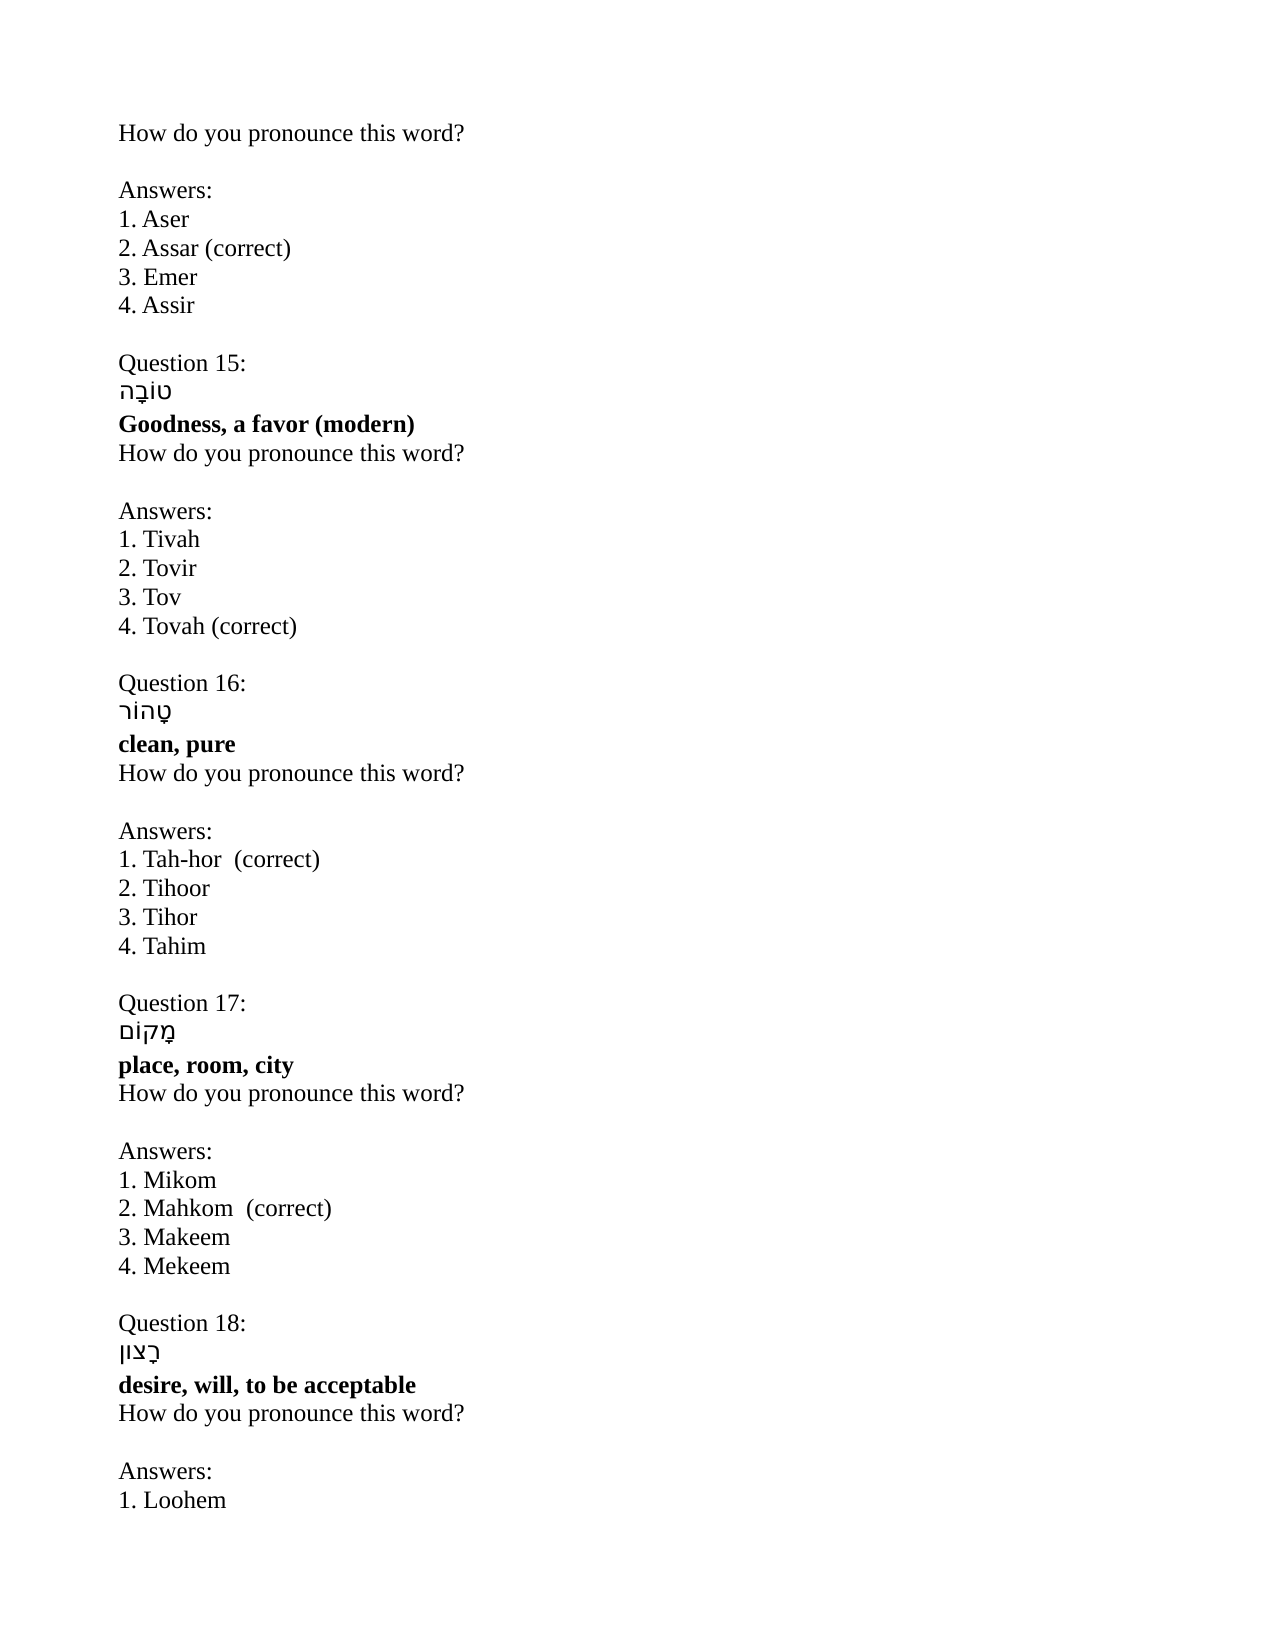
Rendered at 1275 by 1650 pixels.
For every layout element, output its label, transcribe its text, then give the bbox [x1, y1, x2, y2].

text 4. Tovah (correct) [118, 611, 1157, 639]
text 4. Tahim [118, 931, 1157, 959]
text מָקוֹם [118, 1017, 1157, 1050]
text How do you pronounce this word? [118, 438, 1157, 467]
text 3. Tov [118, 582, 1157, 611]
text How do you pronounce this word? [118, 758, 1157, 787]
text How do you pronounce this word? [118, 1398, 1157, 1427]
text 1. Aser [118, 204, 1157, 233]
text Answers: [118, 816, 1157, 844]
text 2. Tovir [118, 553, 1157, 582]
text 1. Tah-hor (correct) [118, 844, 1157, 873]
text Answers: [118, 176, 1157, 204]
text 1. Tivah [118, 524, 1157, 553]
text Goodness, a favor (modern) [118, 409, 1157, 438]
text Question 15: [118, 348, 1157, 377]
text Question 17: [118, 988, 1157, 1017]
text Answers: [118, 1136, 1157, 1165]
text How do you pronounce this word? [118, 1078, 1157, 1107]
text 2. Assar (correct) [118, 233, 1157, 262]
text 3. Emer [118, 262, 1157, 291]
text 4. Mekeem [118, 1251, 1157, 1280]
text Question 16: [118, 668, 1157, 697]
text טוֹבָה [118, 377, 1157, 409]
text Question 18: [118, 1308, 1157, 1337]
text Answers: [118, 1456, 1157, 1485]
text 3. Makeem [118, 1222, 1157, 1251]
text 2. Tihoor [118, 873, 1157, 902]
text 1. Mikom [118, 1165, 1157, 1193]
text 4. Assir [118, 291, 1157, 319]
text Answers: [118, 496, 1157, 524]
text רָצון [118, 1337, 1157, 1370]
text 2. Mahkom (correct) [118, 1193, 1157, 1222]
text 1. Loohem [118, 1485, 1157, 1513]
text place, room, city [118, 1050, 1157, 1078]
text טָהוֹר [118, 697, 1157, 729]
text How do you pronounce this word? [118, 118, 1157, 147]
text clean, pure [118, 729, 1157, 758]
text desire, will, to be acceptable [118, 1370, 1157, 1398]
text 3. Tihor [118, 902, 1157, 931]
